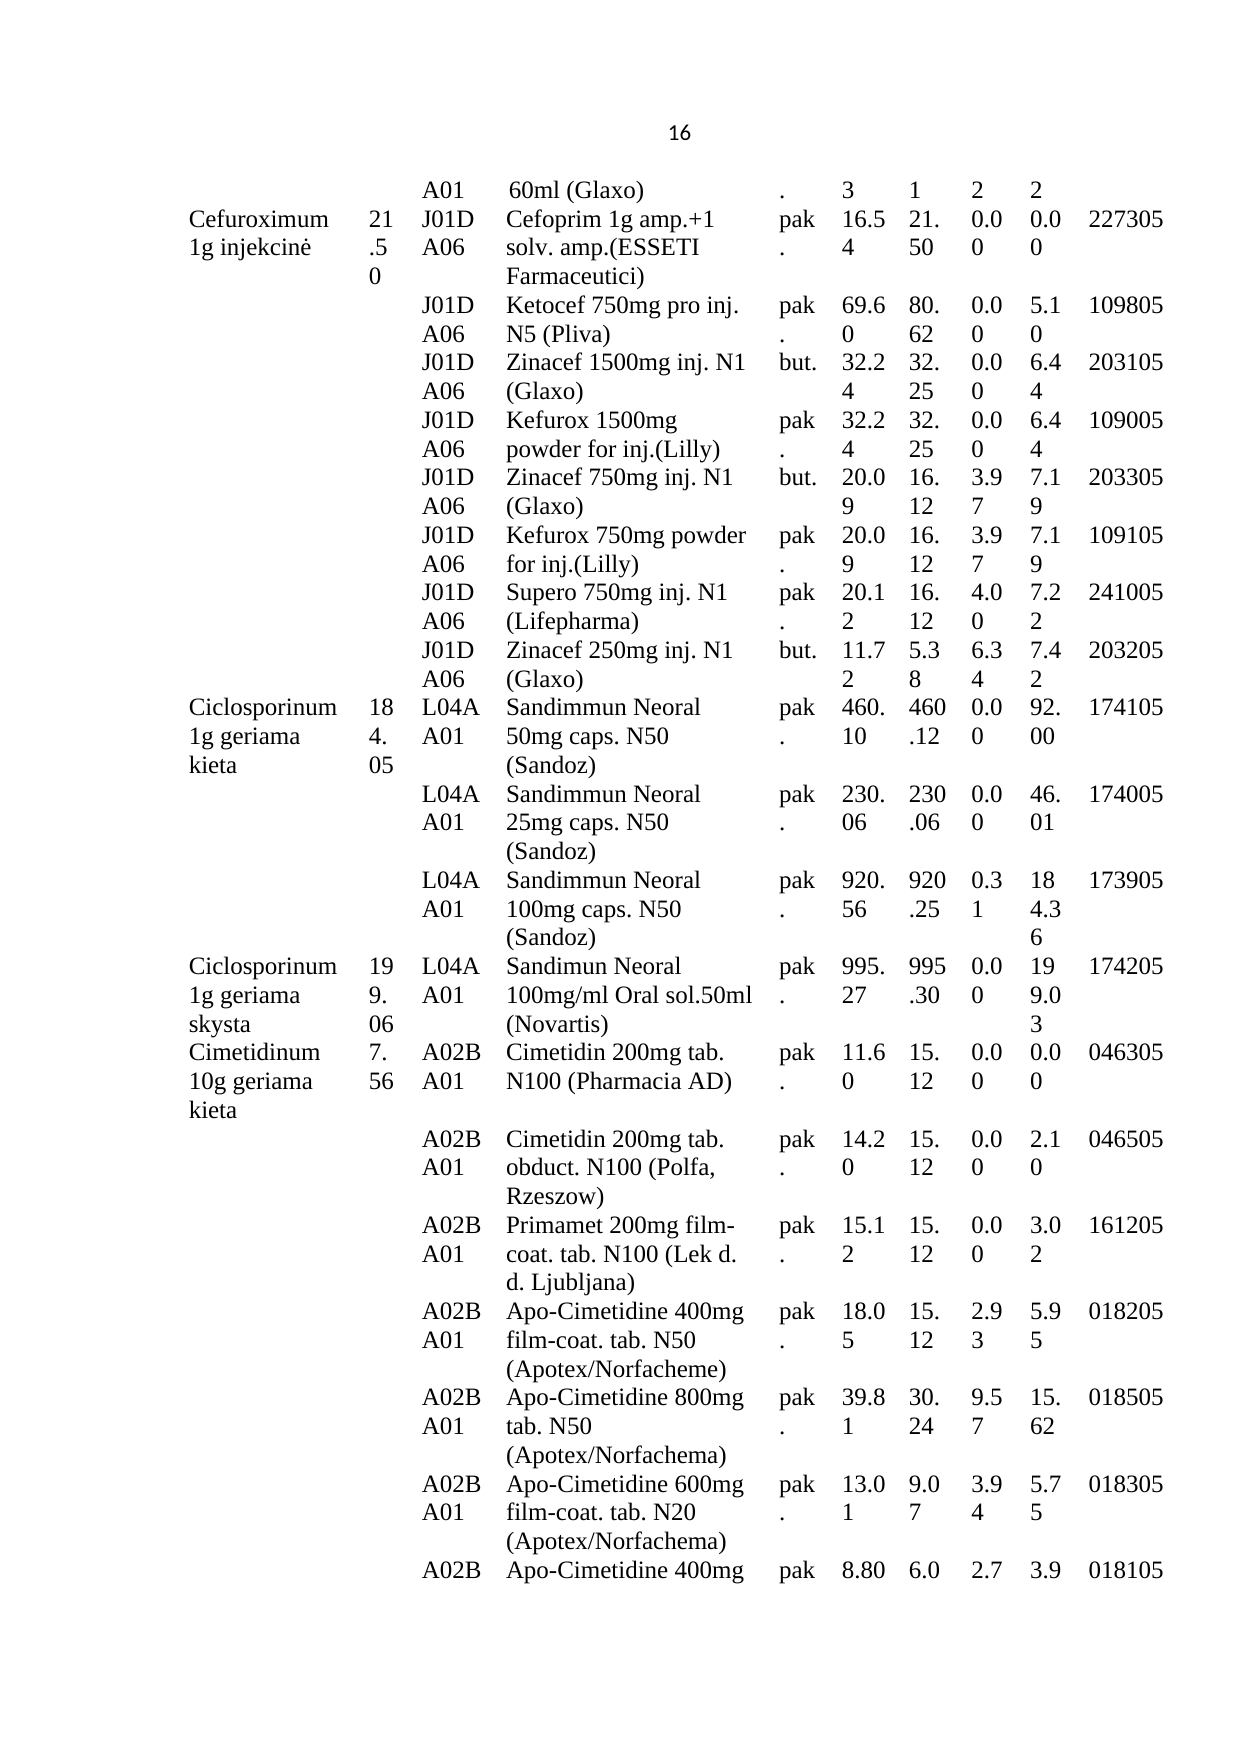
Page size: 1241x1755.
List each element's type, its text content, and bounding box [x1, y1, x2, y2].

table_cell Sandimmun Neoral 100mg caps. N50 (Sandoz) [495, 865, 768, 951]
table_cell Zinacef 250mg inj. N1 (Glaxo) [495, 635, 768, 692]
table_cell 0.00 [1019, 1038, 1077, 1124]
table_cell 3.97 [960, 463, 1018, 520]
table_cell J01D A06 [410, 290, 494, 347]
table_cell 14.20 [830, 1124, 897, 1210]
table_cell [357, 405, 410, 462]
table_cell 21.50 [357, 204, 410, 290]
table_cell A02B A01 [410, 1124, 494, 1210]
table_cell [177, 520, 357, 577]
table_cell but. [768, 635, 830, 692]
table_cell 0.00 [960, 348, 1018, 405]
table_cell 184.05 [357, 693, 410, 779]
table_cell 460.12 [897, 693, 960, 779]
table_cell Sandimun Neoral 100mg/ml Oral sol.50ml (Novartis) [495, 951, 768, 1037]
table_cell J01D A06 [410, 204, 494, 290]
table_cell [357, 1296, 410, 1382]
table_cell 32.25 [897, 348, 960, 405]
table_cell 46.01 [1019, 779, 1077, 865]
table_cell [357, 1469, 410, 1555]
table_cell 018505 [1077, 1383, 1181, 1469]
table_cell 241005 [1077, 578, 1181, 635]
table_cell 460.10 [830, 693, 897, 779]
table_cell pak. [768, 1210, 830, 1296]
table_cell 7.56 [357, 1038, 410, 1124]
table_cell [177, 1124, 357, 1210]
table_cell 15.12 [897, 1210, 960, 1296]
table_cell 69.60 [830, 290, 897, 347]
table_cell [177, 405, 357, 462]
table_cell 109005 [1077, 405, 1181, 462]
table_cell [357, 865, 410, 951]
table_cell 0.00 [960, 1210, 1018, 1296]
table_cell pak. [768, 1124, 830, 1210]
table_cell Cimetidin 200mg tab. N100 (Pharmacia AD) [495, 1038, 768, 1124]
table_cell A02B A01 [410, 1296, 494, 1382]
table_cell 173905 [1077, 865, 1181, 951]
table_cell [177, 1555, 357, 1584]
table_cell 3.94 [960, 1469, 1018, 1555]
table_cell Zinacef 750mg inj. N1 (Glaxo) [495, 463, 768, 520]
table_cell Apo-Cimetidine 600mg film-coat. tab. N20 (Apotex/Norfachema) [495, 1469, 768, 1555]
table_cell 5.75 [1019, 1469, 1077, 1555]
table_cell 161205 [1077, 1210, 1181, 1296]
table_cell 0.00 [960, 1124, 1018, 1210]
table_cell [357, 1124, 410, 1210]
table_cell pak. [768, 951, 830, 1037]
table_cell 32.25 [897, 405, 960, 462]
table_cell 15.12 [897, 1038, 960, 1124]
table_cell 0.00 [960, 779, 1018, 865]
table_cell Supero 750mg inj. N1 (Lifepharma) [495, 578, 768, 635]
table_cell 20.12 [830, 578, 897, 635]
table_cell L04A A01 [410, 865, 494, 951]
table_cell [177, 578, 357, 635]
table_cell [177, 1210, 357, 1296]
table_cell Cimetidin 200mg tab. obduct. N100 (Polfa, Rzeszow) [495, 1124, 768, 1210]
table_cell Cefoprim 1g amp.+1 solv. amp.(ESSETI Farmaceutici) [495, 204, 768, 290]
table_cell 0.00 [960, 405, 1018, 462]
table_cell L04A A01 [410, 693, 494, 779]
table_cell J01D A06 [410, 578, 494, 635]
table_cell Kefurox 1500mg powder for inj.(Lilly) [495, 405, 768, 462]
table_cell pak. [768, 693, 830, 779]
table_cell 018105 [1077, 1555, 1181, 1584]
table_cell [357, 463, 410, 520]
table_cell 21.50 [897, 204, 960, 290]
table_cell 60ml (Glaxo) [497, 175, 768, 204]
table_cell 109105 [1077, 520, 1181, 577]
table_cell 203305 [1077, 463, 1181, 520]
table_cell Ciclosporinum 1g geriama kieta [177, 693, 357, 779]
table_cell 0.00 [960, 290, 1018, 347]
table_cell 2 [960, 175, 1018, 204]
table_cell 6.34 [960, 635, 1018, 692]
table_cell 15.12 [830, 1210, 897, 1296]
table_cell pak. [768, 520, 830, 577]
table_cell 9.57 [960, 1383, 1018, 1469]
table_cell 0.00 [960, 1038, 1018, 1124]
table_cell Apo-Cimetidine 400mg film-coat. tab. N50 (Apotex/Norfacheme) [495, 1296, 768, 1382]
table_cell Apo-Cimetidine 800mg tab. N50 (Apotex/Norfachema) [495, 1383, 768, 1469]
table_cell Sandimmun Neoral 25mg caps. N50 (Sandoz) [495, 779, 768, 865]
table_cell 7.19 [1019, 520, 1077, 577]
table_cell 2.93 [960, 1296, 1018, 1382]
table_cell 5.38 [897, 635, 960, 692]
table_cell 15.62 [1019, 1383, 1077, 1469]
table_cell 2 [1019, 175, 1077, 204]
table_cell [357, 348, 410, 405]
table_cell 30.24 [897, 1383, 960, 1469]
table_cell 5.10 [1019, 290, 1077, 347]
table_cell 0.00 [960, 204, 1018, 290]
table_cell 174005 [1077, 779, 1181, 865]
table_cell 0.00 [1019, 204, 1077, 290]
table_cell 15.12 [897, 1296, 960, 1382]
table_cell 995.30 [897, 951, 960, 1037]
table_cell [1077, 175, 1181, 204]
table_cell [177, 290, 357, 347]
table_cell 0.00 [960, 693, 1018, 779]
table_cell pak. [768, 1383, 830, 1469]
table_cell 16.12 [897, 463, 960, 520]
table_cell 16.54 [830, 204, 897, 290]
table_cell J01D A06 [410, 635, 494, 692]
table_cell [177, 779, 357, 865]
table_cell 109805 [1077, 290, 1181, 347]
table_cell [177, 1469, 357, 1555]
table_cell 13.01 [830, 1469, 897, 1555]
table_cell L04A A01 [410, 951, 494, 1037]
table_cell 7.19 [1019, 463, 1077, 520]
table_cell 4.00 [960, 578, 1018, 635]
table_cell J01D A06 [410, 520, 494, 577]
table_cell 199.03 [1019, 951, 1077, 1037]
table_cell 18.05 [830, 1296, 897, 1382]
table_cell [357, 779, 410, 865]
table_cell J01D A06 [410, 348, 494, 405]
table_cell 20.09 [830, 520, 897, 577]
table_cell Kefurox 750mg powder for inj.(Lilly) [495, 520, 768, 577]
table_cell [357, 290, 410, 347]
table_cell 2.7 [960, 1555, 1018, 1584]
table_cell [357, 1555, 410, 1584]
table_cell 3.9 [1019, 1555, 1077, 1584]
table_cell 0.00 [960, 951, 1018, 1037]
table_cell but. [768, 348, 830, 405]
table_cell 203205 [1077, 635, 1181, 692]
table_cell 995.27 [830, 951, 897, 1037]
table_cell Zinacef 1500mg inj. N1 (Glaxo) [495, 348, 768, 405]
table_cell 16.12 [897, 578, 960, 635]
table_cell 5.95 [1019, 1296, 1077, 1382]
table_cell 80.62 [897, 290, 960, 347]
table_cell pak. [768, 290, 830, 347]
table_cell 20.09 [830, 463, 897, 520]
table_cell J01D A06 [410, 463, 494, 520]
table_cell 203105 [1077, 348, 1181, 405]
table_cell 15.12 [897, 1124, 960, 1210]
table_cell 6.44 [1019, 405, 1077, 462]
table_cell 046305 [1077, 1038, 1181, 1124]
table_cell [357, 635, 410, 692]
table_cell [177, 1296, 357, 1382]
table_cell 199.06 [357, 951, 410, 1037]
table_cell [357, 578, 410, 635]
table_cell 920.25 [897, 865, 960, 951]
table_cell [177, 865, 357, 951]
table_cell Apo-Cimetidine 400mg [495, 1555, 768, 1584]
table_cell pak. [768, 865, 830, 951]
table_cell 9.07 [897, 1469, 960, 1555]
table_cell 184.36 [1019, 865, 1077, 951]
table_cell L04A A01 [410, 779, 494, 865]
table_cell pak. [768, 1469, 830, 1555]
table_cell 227305 [1077, 204, 1181, 290]
table_cell [177, 1383, 357, 1469]
table_cell 92.00 [1019, 693, 1077, 779]
table_cell 230.06 [830, 779, 897, 865]
table_cell 018305 [1077, 1469, 1181, 1555]
table_cell 174105 [1077, 693, 1181, 779]
table_cell [177, 463, 357, 520]
table_cell pak. [768, 578, 830, 635]
table_cell pak. [768, 1296, 830, 1382]
table_cell 11.72 [830, 635, 897, 692]
table_cell 3 [830, 175, 897, 204]
table_cell 16.12 [897, 520, 960, 577]
table_cell A02B A01 [410, 1469, 494, 1555]
table_cell [357, 520, 410, 577]
table_cell 6.0 [897, 1555, 960, 1584]
table_cell Ciclosporinum 1g geriama skysta [177, 951, 357, 1037]
table_cell [357, 1210, 410, 1296]
table_cell pak. [768, 204, 830, 290]
table_cell A02B [410, 1555, 494, 1584]
table_cell 018205 [1077, 1296, 1181, 1382]
table_cell but. [768, 463, 830, 520]
table_cell Cefuroximum 1g injekcinė [177, 204, 357, 290]
table_cell A02B A01 [410, 1383, 494, 1469]
table_cell [177, 635, 357, 692]
table_cell 174205 [1077, 951, 1181, 1037]
table_cell Cimetidinum 10g geriama kieta [177, 1038, 357, 1124]
table_cell pak [768, 1555, 830, 1584]
table_cell 32.24 [830, 405, 897, 462]
table_cell 0.31 [960, 865, 1018, 951]
table_cell Sandimmun Neoral 50mg caps. N50 (Sandoz) [495, 693, 768, 779]
table_cell 230.06 [897, 779, 960, 865]
table_cell pak. [768, 779, 830, 865]
table_cell 7.42 [1019, 635, 1077, 692]
table_cell [177, 175, 357, 204]
table_cell [177, 348, 357, 405]
table_cell pak. [768, 405, 830, 462]
table_cell 7.22 [1019, 578, 1077, 635]
table_cell 046505 [1077, 1124, 1181, 1210]
table_cell 3.97 [960, 520, 1018, 577]
table_cell J01D A06 [410, 405, 494, 462]
table_cell [357, 175, 410, 204]
table_cell 11.60 [830, 1038, 897, 1124]
table_cell 1 [897, 175, 960, 204]
table_cell Primamet 200mg film-coat. tab. N100 (Lek d. d. Ljubljana) [495, 1210, 768, 1296]
table_cell 920.56 [830, 865, 897, 951]
table_cell . [768, 175, 830, 204]
table_cell 32.24 [830, 348, 897, 405]
table_cell 3.02 [1019, 1210, 1077, 1296]
table_cell A01 [410, 175, 497, 204]
table_cell A02B A01 [410, 1210, 494, 1296]
table_cell 39.81 [830, 1383, 897, 1469]
table_cell 6.44 [1019, 348, 1077, 405]
table_cell Ketocef 750mg pro inj. N5 (Pliva) [495, 290, 768, 347]
table_cell A02B A01 [410, 1038, 494, 1124]
table_cell 2.10 [1019, 1124, 1077, 1210]
table_cell 8.80 [830, 1555, 897, 1584]
table_cell pak. [768, 1038, 830, 1124]
table_cell [357, 1383, 410, 1469]
